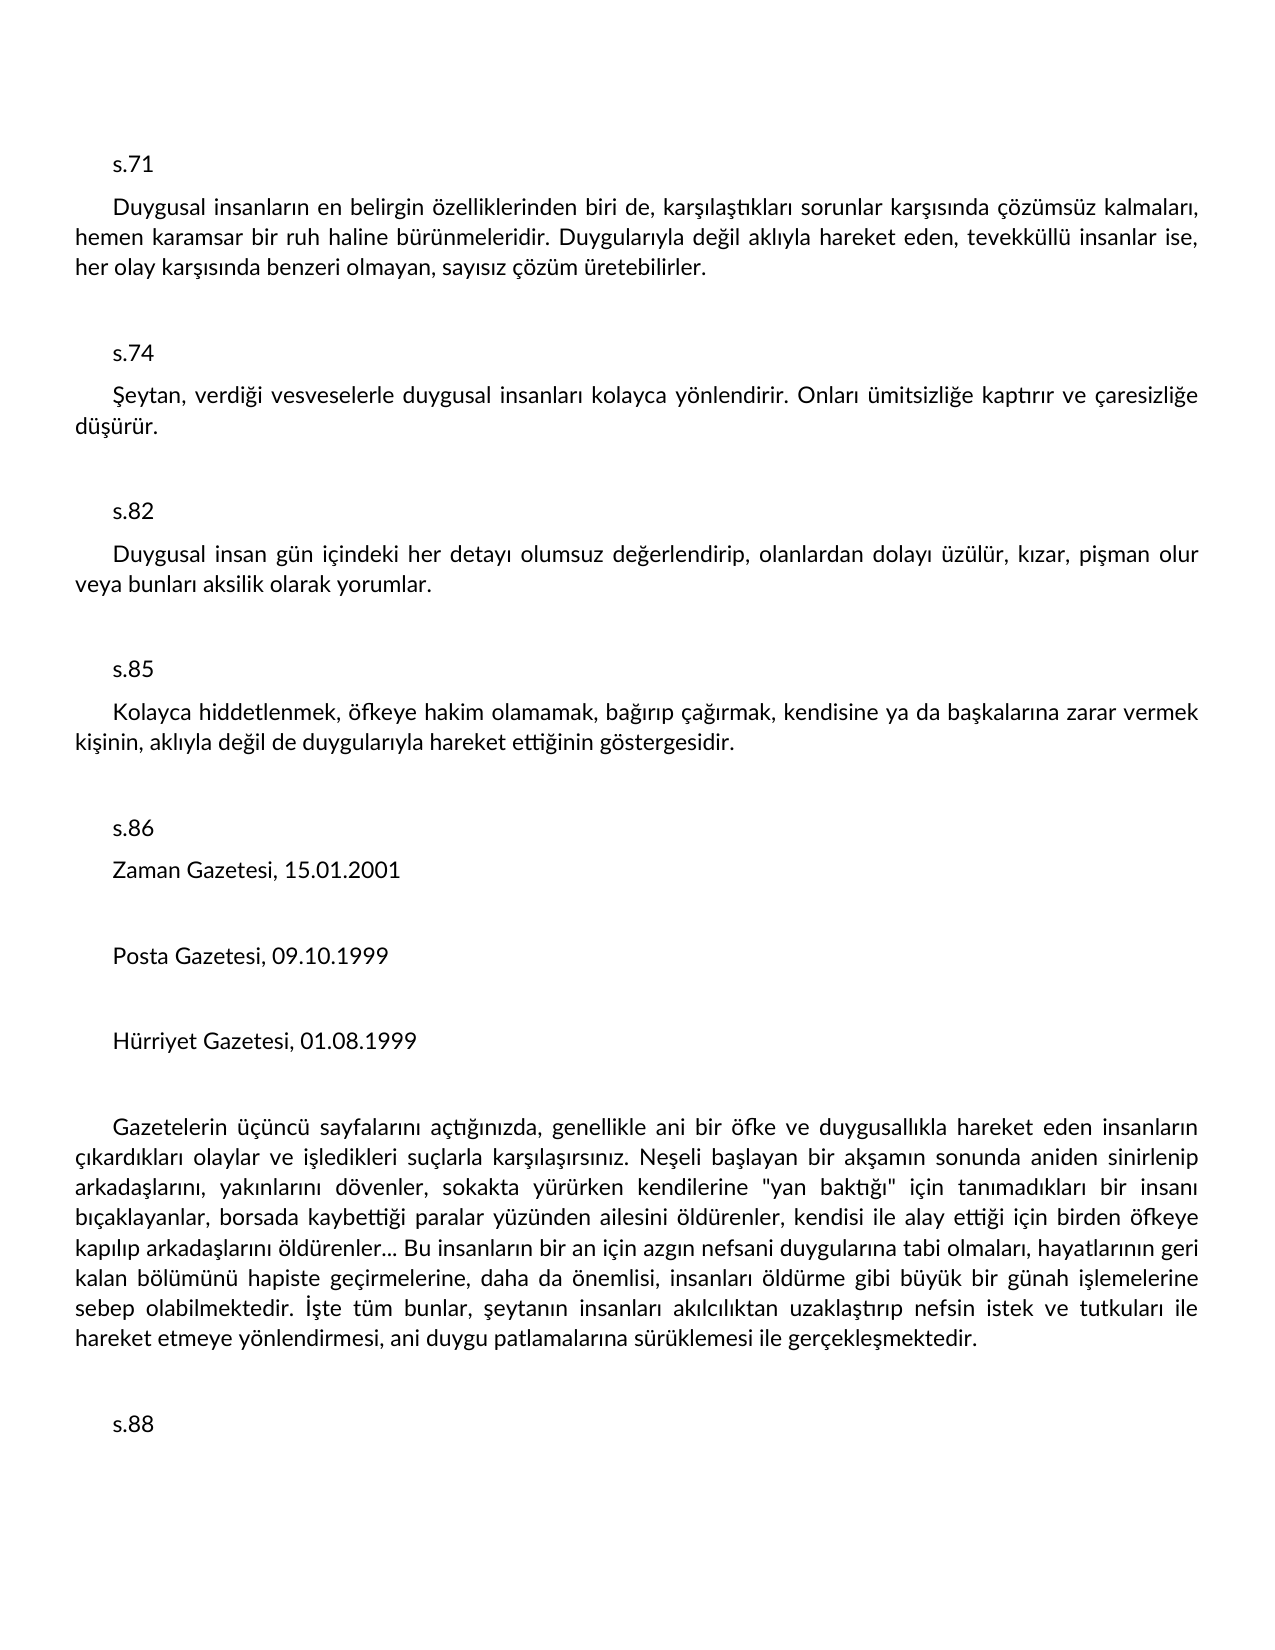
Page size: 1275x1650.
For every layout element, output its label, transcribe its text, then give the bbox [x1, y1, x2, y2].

text s.86 [75, 813, 1200, 841]
text s.74 [75, 338, 1200, 366]
text s.82 [75, 497, 1200, 524]
text Şeytan, verdiği vesveselerle duygusal insanları kolayca yönlendirir. Onları ümitsizliğe kaptırır ve çaresizliğe düşürür. [75, 381, 1200, 439]
text Posta Gazetesi, 09.10.1999 [75, 942, 1200, 969]
text Duygusal insan gün içindeki her detayı olumsuz değerlendirip, olanlardan dolayı üzülür, kızar, pişman olur veya bunları aksilik olarak yorumlar. [75, 539, 1200, 597]
text Zaman Gazetesi, 15.01.2001 [75, 856, 1200, 884]
text Hürriyet Gazetesi, 01.08.1999 [75, 1027, 1200, 1054]
text Kolayca hiddetlenmek, öfkeye hakim olamamak, bağırıp çağırmak, kendisine ya da başkalarına zarar vermek kişinin, aklıyla değil de duygularıyla hareket ettiğinin göstergesidir. [75, 698, 1200, 756]
text Gazetelerin üçüncü sayfalarını açtığınızda, genellikle ani bir öfke ve duygusallıkla hareket eden insanların çıkardıkları olaylar ve işledikleri suçlarla karşılaşırsınız. Neşeli başlayan bir akşamın sonunda aniden sinirlenip arkadaşlarını, yakınlarını dövenler, sokakta yürürken kendilerine "yan baktığı" için tanımadıkları bir insanı bıçaklayanlar, borsada kaybettiği paralar yüzünden ailesini öldürenler, kendisi ile alay ettiği için birden öfkeye kapılıp arkadaşlarını öldürenler... Bu insanların bir an için azgın nefsani duygularına tabi olmaları, hayatlarının geri kalan bölümünü hapiste geçirmelerine, daha da önemlisi, insanları öldürme gibi büyük bir günah işlemelerine sebep olabilmektedir. İşte tüm bunlar, şeytanın insanları akılcılıktan uzaklaştırıp nefsin istek ve tutkuları ile hareket etmeye yönlendirmesi, ani duygu patlamalarına sürüklemesi ile gerçekleşmektedir. [75, 1112, 1200, 1351]
text s.85 [75, 655, 1200, 683]
text Duygusal insanların en belirgin özelliklerinden biri de, karşılaştıkları sorunlar karşısında çözümsüz kalmaları, hemen karamsar bir ruh haline bürünmeleridir. Duygularıyla değil aklıyla hareket eden, tevekküllü insanlar ise, her olay karşısında benzeri olmayan, sayısız çözüm üretebilirler. [75, 193, 1200, 281]
text s.71 [75, 150, 1200, 177]
text s.88 [75, 1409, 1200, 1437]
